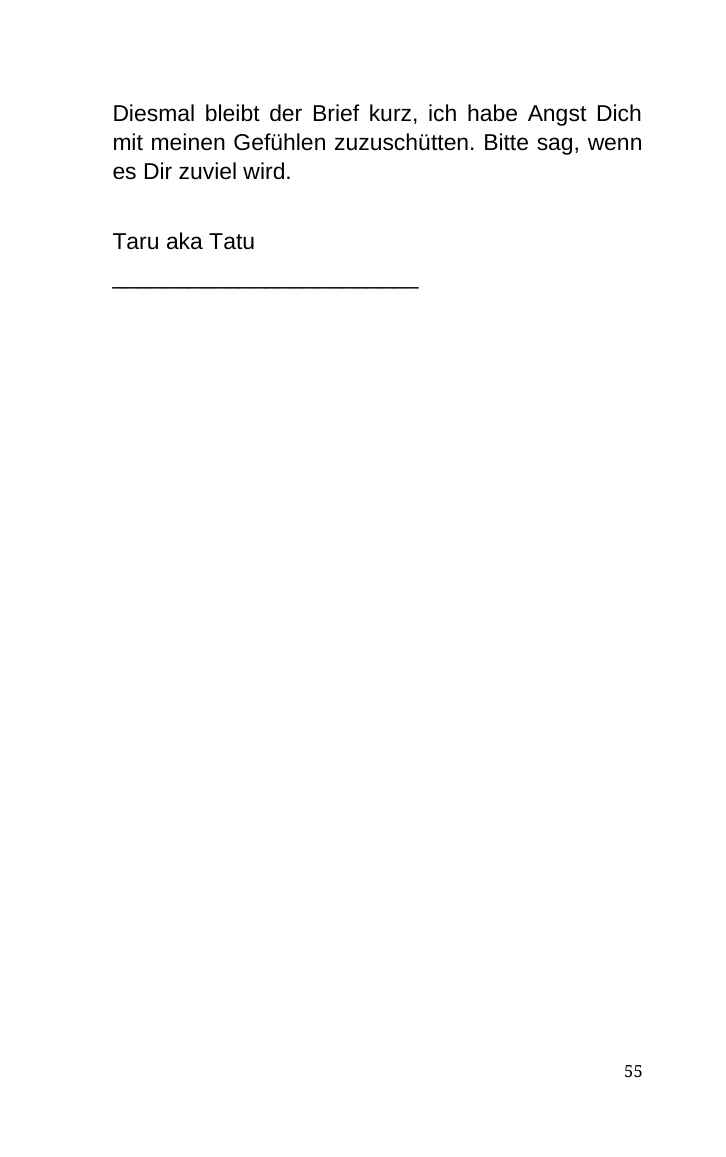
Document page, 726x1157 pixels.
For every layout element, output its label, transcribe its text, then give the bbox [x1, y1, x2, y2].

text ________________________ [112, 263, 642, 289]
text Taru aka Tatu [112, 228, 642, 254]
text Diesmal bleibt der Brief kurz, ich habe Angst Dich mit meinen Gefühlen zuzuschütten. Bitte sag, wenn es Dir zuviel wird. [112, 100, 642, 185]
